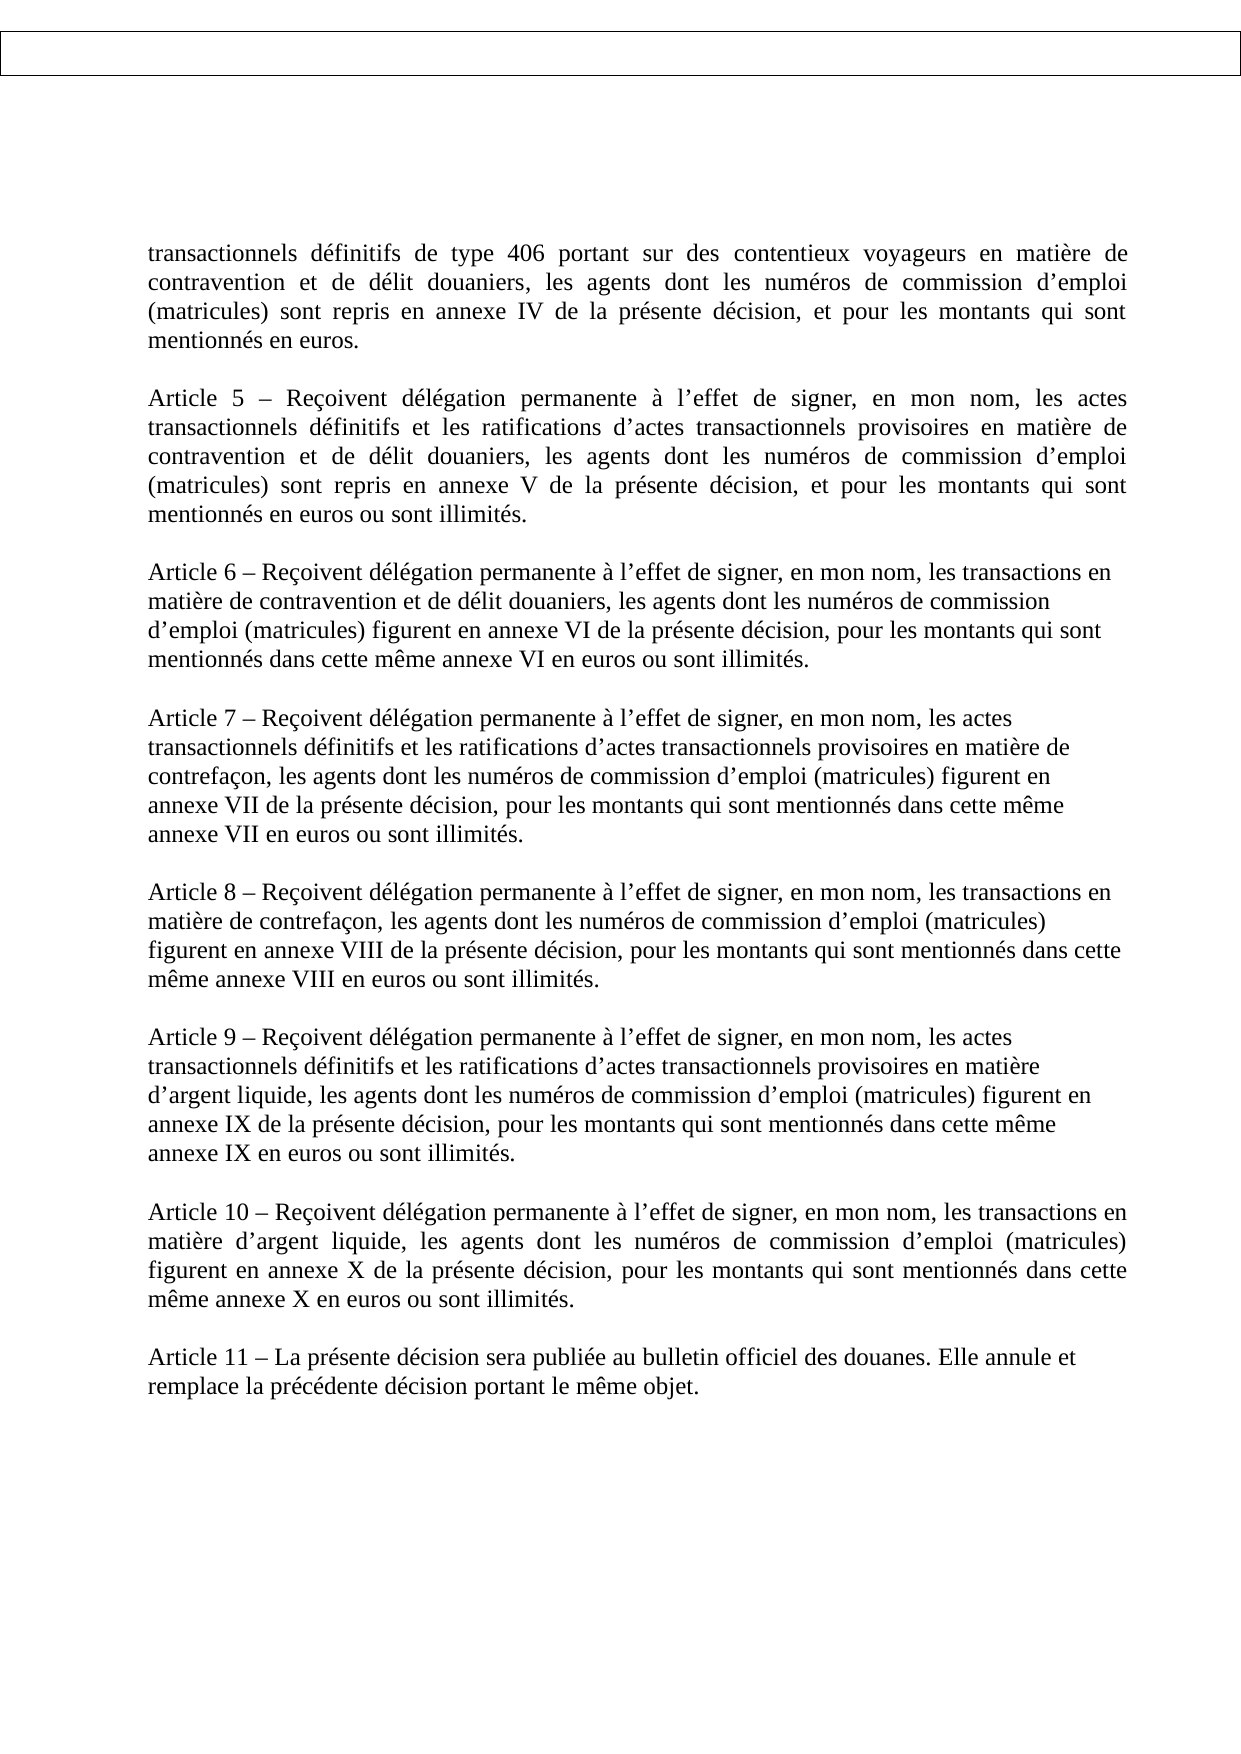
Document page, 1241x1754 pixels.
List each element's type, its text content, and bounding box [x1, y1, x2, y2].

text Article 11 – La présente décision sera publiée au bulletin officiel des douanes. Elle annule et remplace la précédente décision portant le même objet. [148, 1342, 1128, 1400]
text Article 10 – Reçoivent délégation permanente à l’effet de signer, en mon nom, les transactions en matière d’argent liquide, les agents dont les numéros de commission d’emploi (matricules) figurent en annexe X de la présente décision, pour les montants qui sont mentionnés dans cette même annexe X en euros ou sont illimités. [148, 1196, 1128, 1313]
text transactionnels définitifs de type 406 portant sur des contentieux voyageurs en matière de contravention et de délit douaniers, les agents dont les numéros de commission d’emploi (matricules) sont repris en annexe IV de la présente décision, et pour les montants qui sont mentionnés en euros. [148, 237, 1128, 354]
text Article 8 – Reçoivent délégation permanente à l’effet de signer, en mon nom, les transactions en matière de contrefaçon, les agents dont les numéros de commission d’emploi (matricules) figurent en annexe VIII de la présente décision, pour les montants qui sont mentionnés dans cette même annexe VIII en euros ou sont illimités. [148, 877, 1128, 993]
text Article 6 – Reçoivent délégation permanente à l’effet de signer, en mon nom, les transactions en matière de contravention et de délit douaniers, les agents dont les numéros de commission d’emploi (matricules) figurent en annexe VI de la présente décision, pour les montants qui sont mentionnés dans cette même annexe VI en euros ou sont illimités. [148, 557, 1128, 673]
text Article 5 – Reçoivent délégation permanente à l’effet de signer, en mon nom, les actes transactionnels définitifs et les ratifications d’actes transactionnels provisoires en matière de contravention et de délit douaniers, les agents dont les numéros de commission d’emploi (matricules) sont repris en annexe V de la présente décision, et pour les montants qui sont mentionnés en euros ou sont illimités. [148, 383, 1128, 528]
text Article 7 – Reçoivent délégation permanente à l’effet de signer, en mon nom, les actes transactionnels définitifs et les ratifications d’actes transactionnels provisoires en matière de contrefaçon, les agents dont les numéros de commission d’emploi (matricules) figurent en annexe VII de la présente décision, pour les montants qui sont mentionnés dans cette même annexe VII en euros ou sont illimités. [148, 702, 1128, 848]
text Article 9 – Reçoivent délégation permanente à l’effet de signer, en mon nom, les actes transactionnels définitifs et les ratifications d’actes transactionnels provisoires en matière d’argent liquide, les agents dont les numéros de commission d’emploi (matricules) figurent en annexe IX de la présente décision, pour les montants qui sont mentionnés dans cette même annexe IX en euros ou sont illimités. [148, 1022, 1128, 1167]
